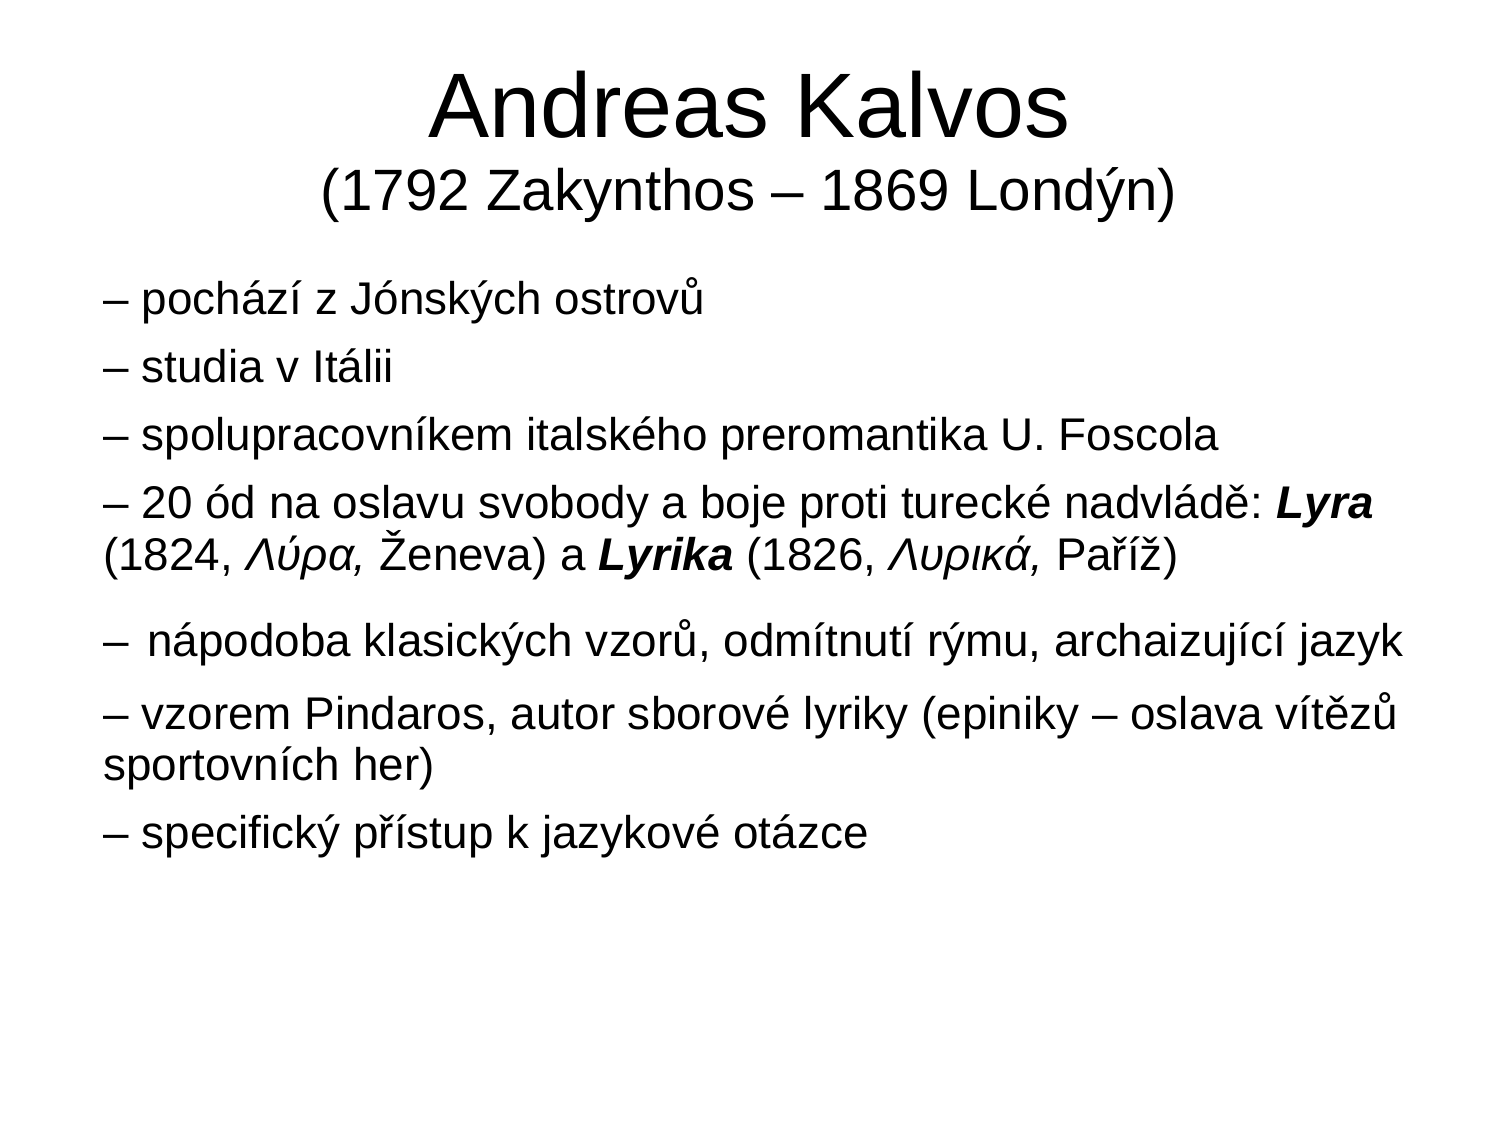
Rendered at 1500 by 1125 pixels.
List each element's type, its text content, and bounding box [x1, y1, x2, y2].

list – pochází z Jónských ostrovů – studia v Itálii – spolupracovníkem italského preromantika U. Foscola – 20 ód na oslavu svobody a boje proti turecké nadvládě: Lyra (1824, Λύρα, Ženeva) a Lyrika (1826, Λυρικά, Paříž) – nápodoba klasických vzorů, odmítnutí rýmu, archaizující jazyk – vzorem Pindaros, autor sborové lyriky (epiniky – oslava vítězů sportovních her) – specifický přístup k jazykové otázce [88, 265, 1438, 1009]
title Andreas Kalvos (1792 Zakynthos – 1869 Londýn) [74, 20, 1425, 257]
